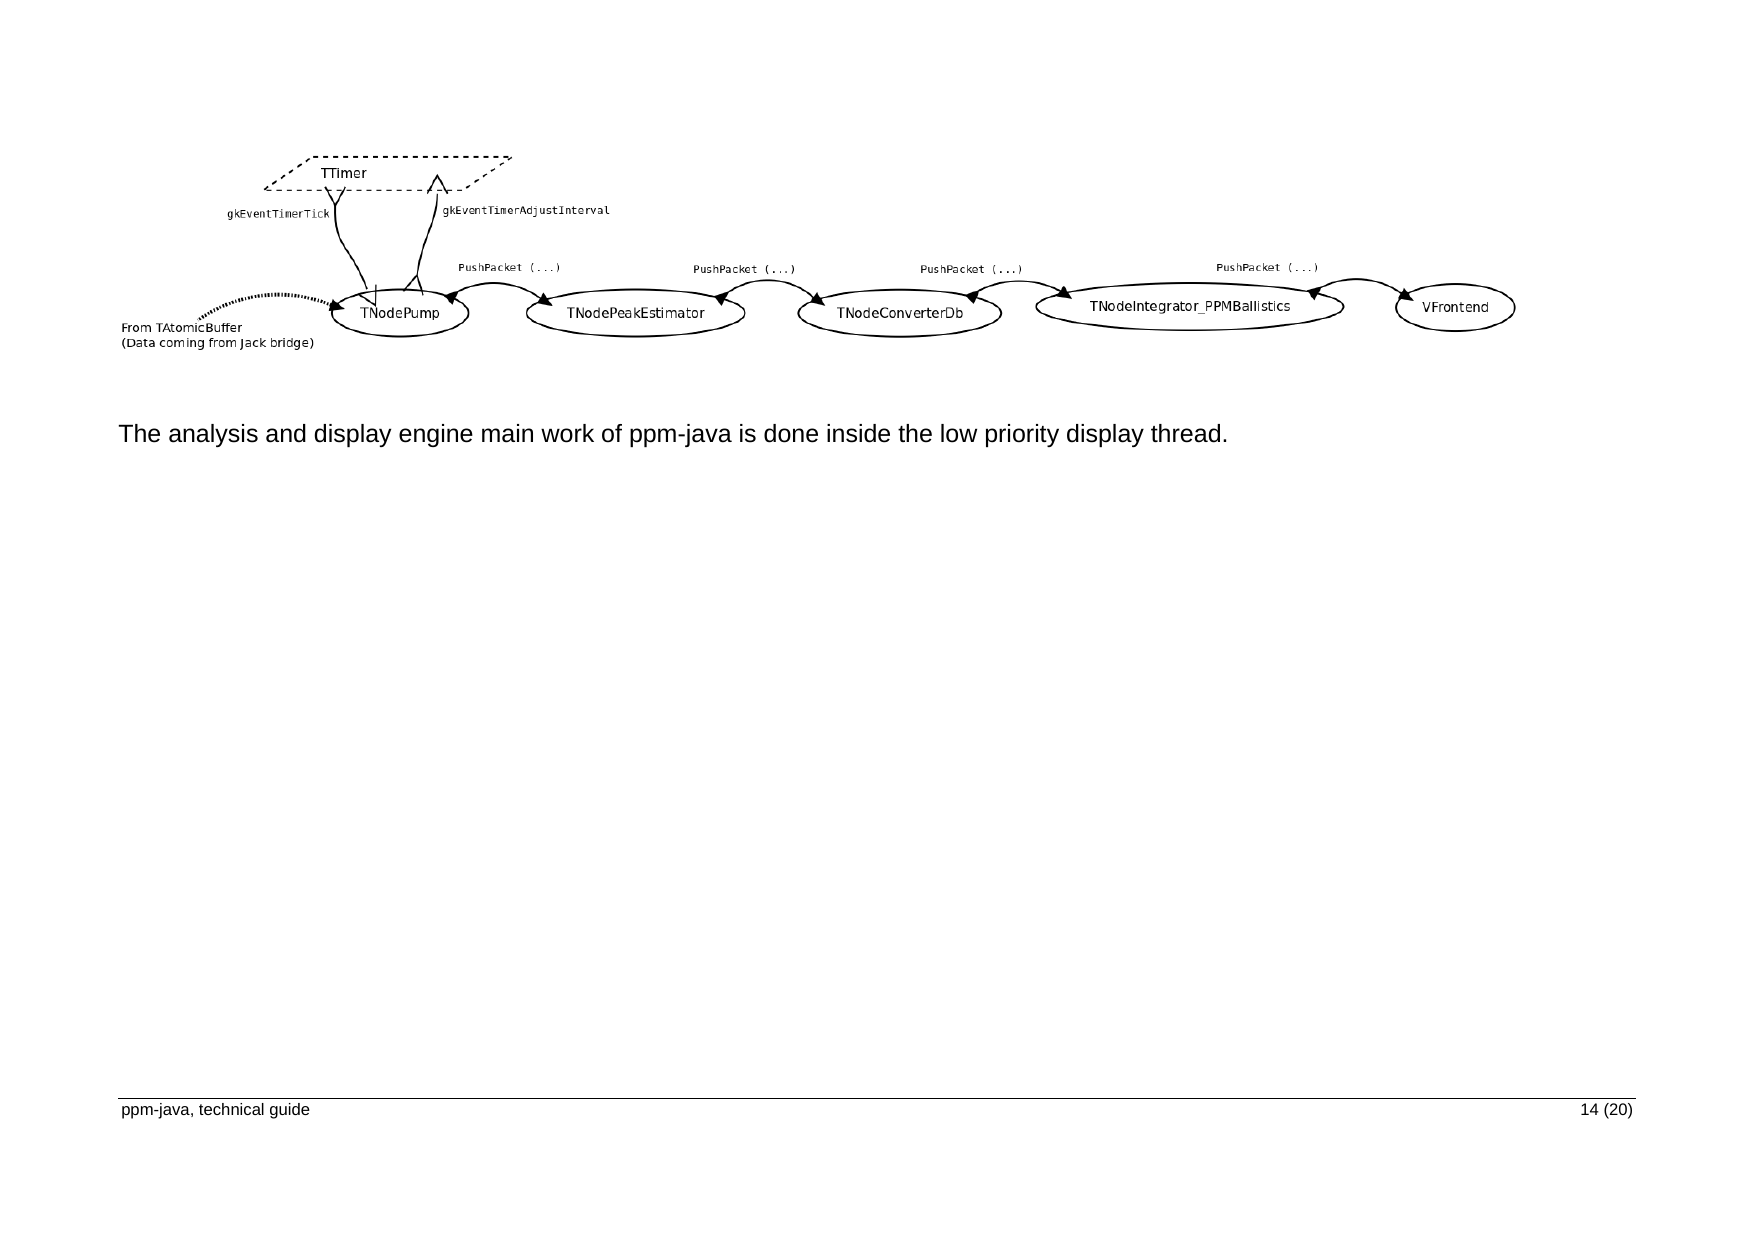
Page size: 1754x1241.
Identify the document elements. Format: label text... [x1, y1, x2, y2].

picture [121, 137, 1539, 356]
text The analysis and display engine main work of ppm-java is done inside the low priority display thread. [118, 118, 1636, 448]
